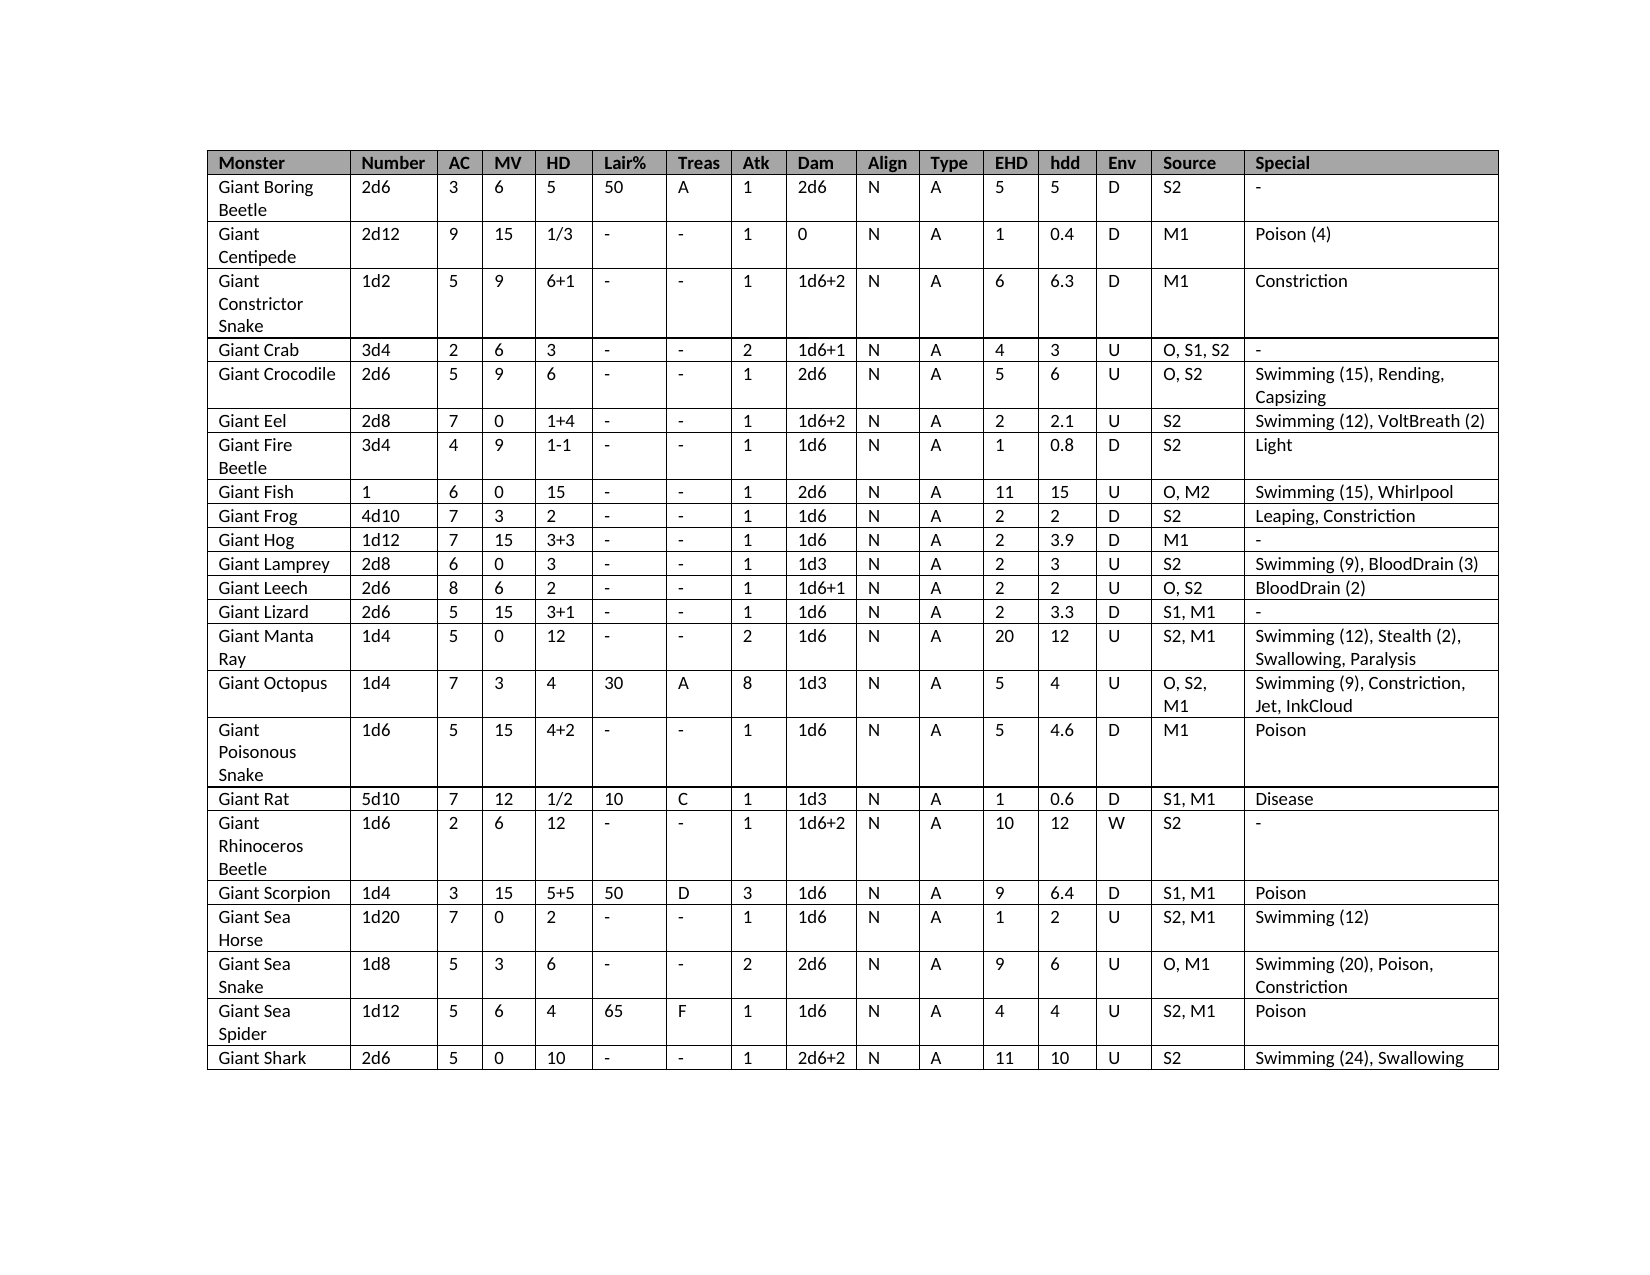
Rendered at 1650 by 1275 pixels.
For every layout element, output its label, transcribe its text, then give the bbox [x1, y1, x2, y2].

table_cell 2d8 [351, 409, 437, 432]
table_cell D [1097, 175, 1151, 221]
table_cell A [920, 480, 983, 503]
table_header Monster [208, 151, 350, 174]
table_cell 7 [438, 409, 482, 432]
table_cell 4 [1039, 671, 1096, 717]
table_cell 1d6 [787, 504, 856, 527]
table_cell 8 [438, 576, 482, 599]
table_cell 15 [483, 222, 535, 268]
table_cell A [667, 671, 731, 717]
table_cell 3 [438, 881, 482, 904]
table_cell 10 [593, 788, 666, 810]
table_cell A [920, 600, 983, 623]
table_header EHD [984, 151, 1038, 174]
table_cell 1d6 [787, 624, 856, 670]
table_cell Giant Shark [208, 1046, 350, 1069]
table_cell Giant Fish [208, 480, 350, 503]
table_cell 2d6 [787, 362, 856, 408]
table_cell 2d6 [787, 175, 856, 221]
table_cell Swimming (12), VoltBreath (2) [1245, 409, 1498, 432]
table_cell BloodDrain (2) [1245, 576, 1498, 599]
table_cell Giant Lamprey [208, 552, 350, 575]
table_cell - [1245, 600, 1498, 623]
table_cell Poison [1245, 718, 1498, 786]
table_cell - [593, 576, 666, 599]
table_cell 5 [536, 175, 592, 221]
table_header Number [351, 151, 437, 174]
table_cell 9 [984, 881, 1038, 904]
table_cell S2 [1152, 175, 1244, 221]
table_cell 1d6+2 [787, 409, 856, 432]
table_cell A [920, 222, 983, 268]
table_cell 1 [732, 576, 786, 599]
table_cell - [593, 339, 666, 361]
table_cell N [857, 1046, 919, 1069]
table_cell A [920, 339, 983, 361]
table_cell D [1097, 788, 1151, 810]
table_cell 2d6 [351, 600, 437, 623]
table_cell 3 [483, 671, 535, 717]
table_cell Giant Octopus [208, 671, 350, 717]
table_cell 6 [438, 480, 482, 503]
table_cell 4 [536, 671, 592, 717]
table_cell D [1097, 600, 1151, 623]
table_cell S2, M1 [1152, 905, 1244, 951]
table_cell 1d3 [787, 671, 856, 717]
table_cell 1d20 [351, 905, 437, 951]
table_cell Swimming (15), Whirlpool [1245, 480, 1498, 503]
table_cell 3.9 [1039, 528, 1096, 551]
table_cell N [857, 339, 919, 361]
table_cell 4 [984, 999, 1038, 1045]
table_cell Giant Fire Beetle [208, 433, 350, 479]
table_cell 5 [438, 624, 482, 670]
table_cell 0 [483, 1046, 535, 1069]
table_cell Swimming (12) [1245, 905, 1498, 951]
table_cell Constriction [1245, 269, 1498, 337]
table_cell U [1097, 576, 1151, 599]
table_cell N [857, 269, 919, 337]
table_cell 2.1 [1039, 409, 1096, 432]
table_cell 2 [438, 811, 482, 880]
table_cell A [920, 881, 983, 904]
table_cell 3 [536, 552, 592, 575]
table_cell - [667, 433, 731, 479]
table_cell A [920, 952, 983, 998]
table_cell 2d6 [787, 480, 856, 503]
table_cell D [1097, 222, 1151, 268]
table_cell 11 [984, 1046, 1038, 1069]
table_cell - [667, 504, 731, 527]
table_cell - [593, 624, 666, 670]
table_cell - [667, 222, 731, 268]
table_cell N [857, 788, 919, 810]
table_cell 0 [483, 409, 535, 432]
table_cell - [667, 718, 731, 786]
table_cell 9 [483, 362, 535, 408]
table_cell - [593, 811, 666, 880]
table_cell 0 [483, 480, 535, 503]
table_cell - [667, 952, 731, 998]
table_cell Swimming (9), Constriction, Jet, InkCloud [1245, 671, 1498, 717]
table_cell - [1245, 339, 1498, 361]
table_cell 3 [483, 504, 535, 527]
table_cell 4.6 [1039, 718, 1096, 786]
table_cell - [667, 600, 731, 623]
table_cell 50 [593, 175, 666, 221]
table_cell - [593, 718, 666, 786]
table_cell 6+1 [536, 269, 592, 337]
table_cell 1 [732, 811, 786, 880]
table_cell U [1097, 362, 1151, 408]
table_cell N [857, 175, 919, 221]
table_cell N [857, 480, 919, 503]
table_cell 1d4 [351, 881, 437, 904]
table_cell 2 [732, 952, 786, 998]
table_cell 5+5 [536, 881, 592, 904]
table_cell - [667, 1046, 731, 1069]
table_cell 3d4 [351, 433, 437, 479]
table_header Type [920, 151, 983, 174]
table_cell 1 [732, 269, 786, 337]
table_cell 1/3 [536, 222, 592, 268]
table_cell 2 [536, 504, 592, 527]
table_cell - [593, 222, 666, 268]
table_cell O, S2 [1152, 362, 1244, 408]
table_cell - [667, 576, 731, 599]
table_cell 2 [536, 576, 592, 599]
table_cell Giant Crocodile [208, 362, 350, 408]
table_cell 1d12 [351, 528, 437, 551]
table_cell 5 [984, 671, 1038, 717]
table_cell Giant Rhinoceros Beetle [208, 811, 350, 880]
table_cell U [1097, 999, 1151, 1045]
table_cell 0.6 [1039, 788, 1096, 810]
table_cell Poison (4) [1245, 222, 1498, 268]
table_cell 3 [536, 339, 592, 361]
table_cell S2 [1152, 1046, 1244, 1069]
table_cell S2 [1152, 409, 1244, 432]
table_cell A [920, 999, 983, 1045]
table_cell 1d4 [351, 624, 437, 670]
table_cell 6.4 [1039, 881, 1096, 904]
table_cell 15 [536, 480, 592, 503]
table_header AC [438, 151, 482, 174]
table_cell - [667, 624, 731, 670]
table_cell A [920, 528, 983, 551]
table_cell 5 [1039, 175, 1096, 221]
table_cell N [857, 905, 919, 951]
table_cell 5 [984, 175, 1038, 221]
table_cell N [857, 718, 919, 786]
table_cell Poison [1245, 999, 1498, 1045]
table_cell 6 [483, 576, 535, 599]
table_cell S2 [1152, 811, 1244, 880]
table_cell Disease [1245, 788, 1498, 810]
table_cell - [593, 528, 666, 551]
table_cell Giant Hog [208, 528, 350, 551]
table_cell 6.3 [1039, 269, 1096, 337]
table_cell Swimming (9), BloodDrain (3) [1245, 552, 1498, 575]
table_cell - [667, 269, 731, 337]
table_header Env [1097, 151, 1151, 174]
table_cell N [857, 881, 919, 904]
table_cell U [1097, 952, 1151, 998]
table_cell 20 [984, 624, 1038, 670]
table_cell S2 [1152, 433, 1244, 479]
table_cell 6 [536, 952, 592, 998]
table_cell 6 [483, 339, 535, 361]
table_cell 9 [438, 222, 482, 268]
table_cell A [920, 409, 983, 432]
table_cell - [1245, 175, 1498, 221]
table_cell Light [1245, 433, 1498, 479]
table_cell A [920, 718, 983, 786]
table_header Align [857, 151, 919, 174]
table_cell 4 [438, 433, 482, 479]
table_cell 1 [732, 362, 786, 408]
table_cell 3 [1039, 339, 1096, 361]
table_cell 4 [536, 999, 592, 1045]
table_cell 1d6 [787, 999, 856, 1045]
table_cell A [920, 811, 983, 880]
table_cell 9 [483, 269, 535, 337]
table_cell 7 [438, 905, 482, 951]
table_cell 1d6 [787, 881, 856, 904]
table_cell 1d2 [351, 269, 437, 337]
table_cell Giant Sea Spider [208, 999, 350, 1045]
table_cell A [920, 624, 983, 670]
table_cell Swimming (20), Poison, Constriction [1245, 952, 1498, 998]
table_cell 1d3 [787, 788, 856, 810]
table_header MV [483, 151, 535, 174]
table_cell 12 [483, 788, 535, 810]
table_cell 15 [483, 718, 535, 786]
table_cell 2 [984, 576, 1038, 599]
table_cell 15 [483, 600, 535, 623]
table_cell 5 [438, 362, 482, 408]
table_cell - [667, 905, 731, 951]
table_cell 1/2 [536, 788, 592, 810]
table_cell S2, M1 [1152, 999, 1244, 1045]
table_cell 2 [984, 600, 1038, 623]
table_cell - [667, 480, 731, 503]
table_cell 15 [483, 881, 535, 904]
table_cell M1 [1152, 718, 1244, 786]
table_cell 1d8 [351, 952, 437, 998]
table_cell A [920, 671, 983, 717]
table_cell 4 [984, 339, 1038, 361]
table_cell D [667, 881, 731, 904]
table_cell 6 [483, 811, 535, 880]
table_cell A [920, 504, 983, 527]
table_cell 1 [732, 175, 786, 221]
table_cell 2 [984, 504, 1038, 527]
table_cell 7 [438, 788, 482, 810]
table_cell 1d6+2 [787, 811, 856, 880]
table_cell - [593, 480, 666, 503]
table_cell O, S1, S2 [1152, 339, 1244, 361]
table_cell M1 [1152, 269, 1244, 337]
table_cell Giant Crab [208, 339, 350, 361]
table_cell 7 [438, 528, 482, 551]
table_cell A [667, 175, 731, 221]
table_cell 0 [787, 222, 856, 268]
table_cell D [1097, 718, 1151, 786]
table_cell Swimming (15), Rending, Capsizing [1245, 362, 1498, 408]
table_cell A [920, 269, 983, 337]
table_cell 5 [438, 718, 482, 786]
table_cell F [667, 999, 731, 1045]
table_cell 1d6 [787, 905, 856, 951]
table_header Treas [667, 151, 731, 174]
table_cell 0.8 [1039, 433, 1096, 479]
table_cell 1 [732, 788, 786, 810]
table_cell N [857, 433, 919, 479]
table_cell N [857, 222, 919, 268]
table_cell 2 [732, 624, 786, 670]
table_cell Giant Sea Snake [208, 952, 350, 998]
table_cell 1 [732, 600, 786, 623]
table_cell 2d6 [787, 952, 856, 998]
table_cell D [1097, 269, 1151, 337]
table_cell Giant Manta Ray [208, 624, 350, 670]
table_cell N [857, 552, 919, 575]
table_cell U [1097, 409, 1151, 432]
table_cell 3 [732, 881, 786, 904]
table_cell 12 [536, 811, 592, 880]
table_cell Giant Constrictor Snake [208, 269, 350, 337]
table_cell A [920, 362, 983, 408]
table_cell 1d6+1 [787, 576, 856, 599]
table_cell O, M1 [1152, 952, 1244, 998]
table_cell N [857, 999, 919, 1045]
table_cell - [667, 339, 731, 361]
table_cell 1 [732, 905, 786, 951]
table_cell Leaping, Constriction [1245, 504, 1498, 527]
table_cell 2 [984, 409, 1038, 432]
table_cell 6 [483, 999, 535, 1045]
table_cell 15 [483, 528, 535, 551]
table_cell 12 [536, 624, 592, 670]
table_cell - [667, 528, 731, 551]
table_cell Giant Poisonous Snake [208, 718, 350, 786]
table_cell 5 [438, 269, 482, 337]
table_cell 2d6 [351, 576, 437, 599]
table_cell S1, M1 [1152, 788, 1244, 810]
table_cell 12 [1039, 624, 1096, 670]
table_cell A [920, 1046, 983, 1069]
table_cell 2d12 [351, 222, 437, 268]
table_cell 2d6 [351, 1046, 437, 1069]
table_cell 3 [1039, 552, 1096, 575]
table_cell Giant Scorpion [208, 881, 350, 904]
table_cell U [1097, 480, 1151, 503]
table_cell Giant Centipede [208, 222, 350, 268]
table_header Atk [732, 151, 786, 174]
table_cell 0 [483, 552, 535, 575]
table_cell Swimming (24), Swallowing [1245, 1046, 1498, 1069]
table_cell A [920, 576, 983, 599]
table_cell 10 [536, 1046, 592, 1069]
table_cell - [1245, 528, 1498, 551]
table_cell 5 [984, 362, 1038, 408]
table_cell 1d6+1 [787, 339, 856, 361]
table_cell 5 [438, 1046, 482, 1069]
table_cell 2 [984, 528, 1038, 551]
table_cell Giant Frog [208, 504, 350, 527]
table_cell 30 [593, 671, 666, 717]
table_cell - [667, 811, 731, 880]
table_cell - [593, 409, 666, 432]
table_cell 5 [984, 718, 1038, 786]
table_cell D [1097, 528, 1151, 551]
table_cell M1 [1152, 528, 1244, 551]
table_cell A [920, 788, 983, 810]
table_cell 5 [438, 999, 482, 1045]
table_cell 11 [984, 480, 1038, 503]
table_cell - [593, 362, 666, 408]
table_cell 3.3 [1039, 600, 1096, 623]
table_header HD [536, 151, 592, 174]
table_cell 3d4 [351, 339, 437, 361]
table_cell U [1097, 671, 1151, 717]
table_header Special [1245, 151, 1498, 174]
table_cell 1 [732, 409, 786, 432]
table_cell U [1097, 905, 1151, 951]
table_cell 1 [732, 552, 786, 575]
table_cell N [857, 952, 919, 998]
table_cell 1d6 [787, 718, 856, 786]
table_cell 65 [593, 999, 666, 1045]
table_cell 15 [1039, 480, 1096, 503]
table_cell 1 [351, 480, 437, 503]
table_cell 0.4 [1039, 222, 1096, 268]
table_cell Giant Lizard [208, 600, 350, 623]
table_cell 2d8 [351, 552, 437, 575]
table_cell 2d6 [351, 362, 437, 408]
table_cell 1d6 [787, 433, 856, 479]
table_cell D [1097, 881, 1151, 904]
table_cell A [920, 175, 983, 221]
table_cell 6 [1039, 952, 1096, 998]
table_cell 10 [984, 811, 1038, 880]
table_cell 4d10 [351, 504, 437, 527]
table_cell - [593, 504, 666, 527]
table_cell 1d4 [351, 671, 437, 717]
table_cell - [667, 552, 731, 575]
table_cell 2 [1039, 576, 1096, 599]
table_cell 1d3 [787, 552, 856, 575]
table_cell 5 [438, 952, 482, 998]
table_cell S1, M1 [1152, 600, 1244, 623]
table_cell Giant Leech [208, 576, 350, 599]
table_cell 10 [1039, 1046, 1096, 1069]
table_cell 1-1 [536, 433, 592, 479]
table_cell A [920, 905, 983, 951]
table_cell 1 [732, 999, 786, 1045]
table_cell A [920, 552, 983, 575]
table_cell D [1097, 433, 1151, 479]
table_cell Giant Rat [208, 788, 350, 810]
table_cell 7 [438, 671, 482, 717]
table_cell 1d6+2 [787, 269, 856, 337]
table_cell 6 [438, 552, 482, 575]
table_cell U [1097, 339, 1151, 361]
table_cell N [857, 624, 919, 670]
table_cell O, M2 [1152, 480, 1244, 503]
table_cell S2 [1152, 504, 1244, 527]
table_cell - [593, 1046, 666, 1069]
table_cell 1d6 [787, 528, 856, 551]
table_cell 6 [984, 269, 1038, 337]
table_cell 2d6 [351, 175, 437, 221]
table_cell 1 [732, 504, 786, 527]
table_cell - [593, 600, 666, 623]
table_cell - [667, 409, 731, 432]
table_cell S1, M1 [1152, 881, 1244, 904]
table_cell 1d6 [351, 811, 437, 880]
table_cell - [593, 433, 666, 479]
table_header Source [1152, 151, 1244, 174]
table_cell O, S2, M1 [1152, 671, 1244, 717]
table_cell Giant Eel [208, 409, 350, 432]
table_cell N [857, 600, 919, 623]
table_cell - [593, 952, 666, 998]
table_cell 5 [438, 600, 482, 623]
table_cell 2 [536, 905, 592, 951]
table_cell 6 [483, 175, 535, 221]
table_cell N [857, 409, 919, 432]
table_cell Giant Sea Horse [208, 905, 350, 951]
table_cell 3 [483, 952, 535, 998]
table_cell - [593, 905, 666, 951]
table_cell U [1097, 552, 1151, 575]
table_cell 1 [732, 528, 786, 551]
table_cell S2, M1 [1152, 624, 1244, 670]
table_cell 3+3 [536, 528, 592, 551]
table_cell O, S2 [1152, 576, 1244, 599]
table_cell N [857, 576, 919, 599]
table_header Dam [787, 151, 856, 174]
table_cell 2 [438, 339, 482, 361]
table_cell U [1097, 1046, 1151, 1069]
table_cell N [857, 671, 919, 717]
table_header Lair% [593, 151, 666, 174]
table_cell 0 [483, 624, 535, 670]
table_cell 1 [984, 905, 1038, 951]
table_cell 1 [984, 433, 1038, 479]
table_cell N [857, 504, 919, 527]
table_cell 3 [438, 175, 482, 221]
table_cell - [1245, 811, 1498, 880]
table_cell 4 [1039, 999, 1096, 1045]
table_cell S2 [1152, 552, 1244, 575]
table_cell 1d6 [787, 600, 856, 623]
table_cell 1 [732, 433, 786, 479]
table_cell 9 [483, 433, 535, 479]
table_cell 8 [732, 671, 786, 717]
table_cell - [593, 552, 666, 575]
table_cell W [1097, 811, 1151, 880]
table_cell 50 [593, 881, 666, 904]
table_cell 2 [1039, 905, 1096, 951]
table_cell M1 [1152, 222, 1244, 268]
table_cell 9 [984, 952, 1038, 998]
table_cell 12 [1039, 811, 1096, 880]
table_cell 4+2 [536, 718, 592, 786]
table_cell 5d10 [351, 788, 437, 810]
table_cell 1 [984, 788, 1038, 810]
table_cell A [920, 433, 983, 479]
table_cell - [667, 362, 731, 408]
table_cell 1d12 [351, 999, 437, 1045]
table_cell 1 [732, 718, 786, 786]
table_cell 1 [732, 222, 786, 268]
table_cell 2d6+2 [787, 1046, 856, 1069]
table_cell 1 [984, 222, 1038, 268]
table_cell Swimming (12), Stealth (2), Swallowing, Paralysis [1245, 624, 1498, 670]
table_cell N [857, 528, 919, 551]
table_cell 6 [1039, 362, 1096, 408]
table_header hdd [1039, 151, 1096, 174]
table_cell 1 [732, 1046, 786, 1069]
table_cell 1+4 [536, 409, 592, 432]
table_cell 2 [1039, 504, 1096, 527]
table_cell D [1097, 504, 1151, 527]
table_cell 6 [536, 362, 592, 408]
table_cell 1d6 [351, 718, 437, 786]
table_cell 3+1 [536, 600, 592, 623]
table_cell U [1097, 624, 1151, 670]
table_cell N [857, 811, 919, 880]
table_cell - [593, 269, 666, 337]
table_cell 0 [483, 905, 535, 951]
table_cell 1 [732, 480, 786, 503]
table_cell C [667, 788, 731, 810]
table_cell Giant Boring Beetle [208, 175, 350, 221]
table_cell 2 [984, 552, 1038, 575]
table_cell 2 [732, 339, 786, 361]
table_cell N [857, 362, 919, 408]
table_cell Poison [1245, 881, 1498, 904]
table_cell 7 [438, 504, 482, 527]
